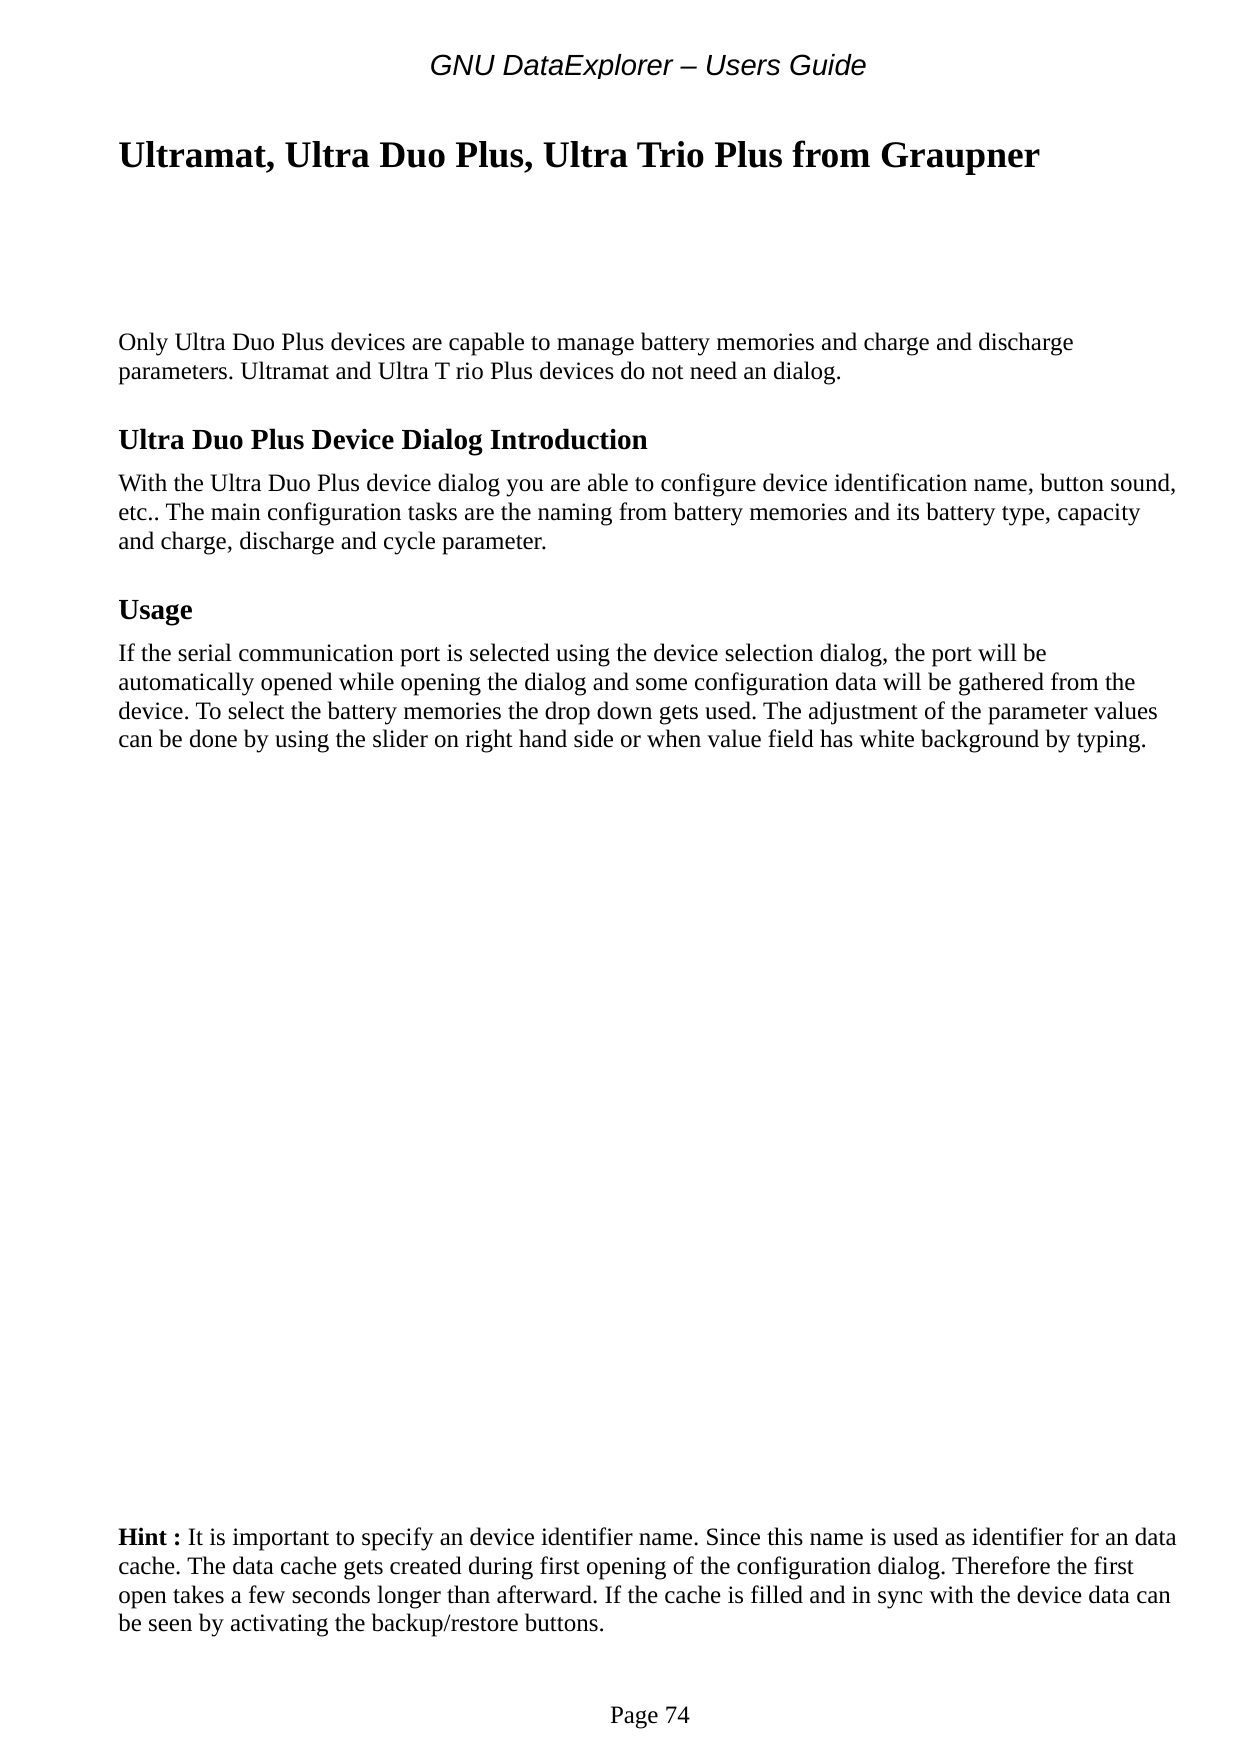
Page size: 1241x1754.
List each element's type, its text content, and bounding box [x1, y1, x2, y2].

text With the Ultra Duo Plus device dialog you are able to configure device identification name, button sound, etc.. The main configuration tasks are the naming from battery memories and its battery type, capacity and charge, discharge and cycle parameter. [118, 468, 1181, 555]
subtitle Ultramat, Ultra Duo Plus, Ultra Trio Plus from Graupner [118, 133, 1181, 176]
text If the serial communication port is selected using the device selection dialog, the port will be automatically opened while opening the dialog and some configuration data will be gathered from the device. To select the battery memories the drop down gets used. The adjustment of the parameter values can be done by using the slider on right hand side or when value field has white background by typing. [118, 638, 1181, 753]
subtitle Usage [118, 592, 1181, 626]
subtitle Ultra Duo Plus Device Dialog Introduction [118, 422, 1181, 456]
text Only Ultra Duo Plus devices are capable to manage battery memories and charge and discharge parameters. Ultramat and Ultra T rio Plus devices do not need an dialog. [118, 188, 1181, 385]
text Hint : It is important to specify an device identifier name. Since this name is used as identifier for an data cache. The data cache gets created during first opening of the configuration dialog. Therefore the first open takes a few seconds longer than afterward. If the cache is filled and in sync with the device data can be seen by activating the backup/restore buttons. [118, 1522, 1181, 1637]
